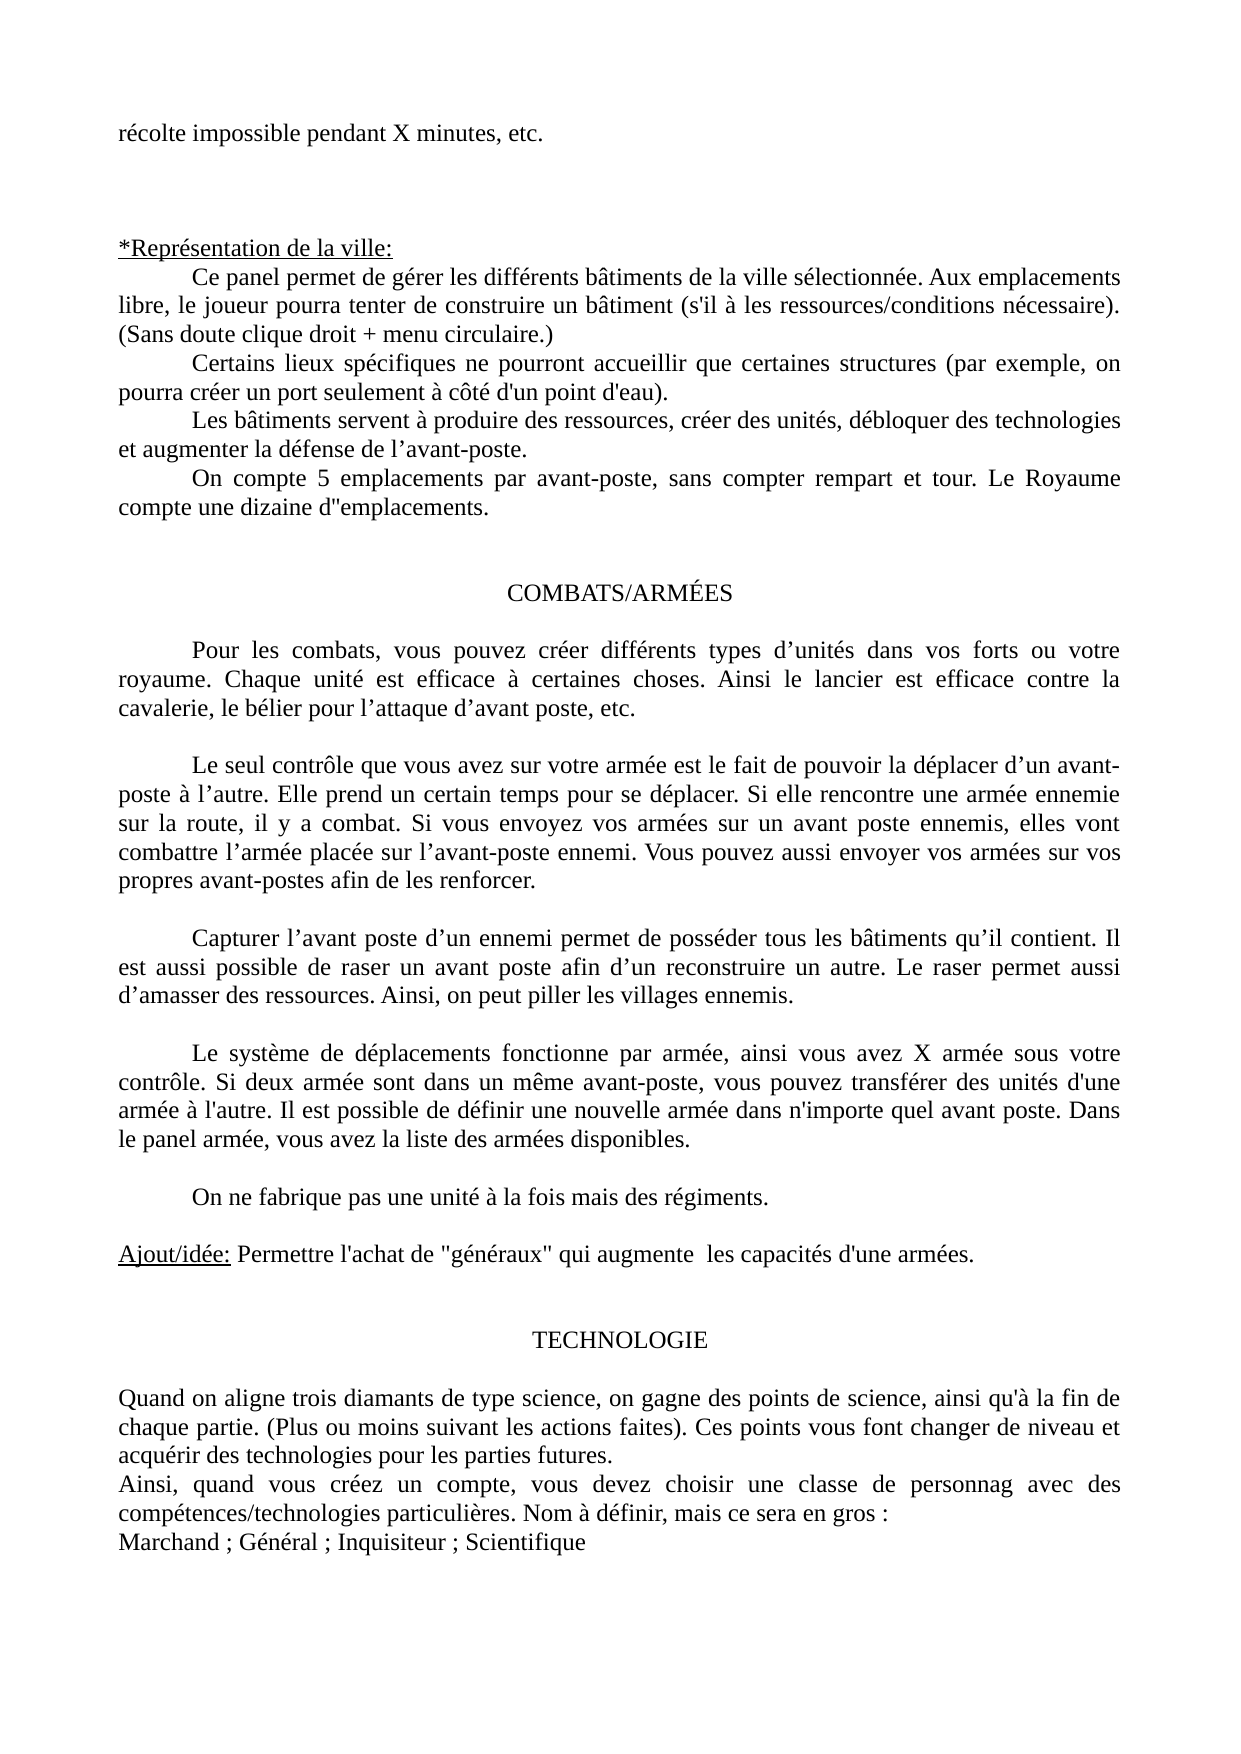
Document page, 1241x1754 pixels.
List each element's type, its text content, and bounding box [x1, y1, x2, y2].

text On compte 5 emplacements par avant-poste, sans compter rempart et tour. Le Royaume compte une dizaine d''emplacements. [118, 463, 1122, 521]
text Le seul contrôle que vous avez sur votre armée est le fait de pouvoir la déplacer d’un avant-poste à l’autre. Elle prend un certain temps pour se déplacer. Si elle rencontre une armée ennemie sur la route, il y a combat. Si vous envoyez vos armées sur un avant poste ennemis, elles vont combattre l’armée placée sur l’avant-poste ennemi. Vous pouvez aussi envoyer vos armées sur vos propres avant-postes afin de les renforcer. [118, 751, 1122, 894]
text Capturer l’avant poste d’un ennemi permet de posséder tous les bâtiments qu’il contient. Il est aussi possible de raser un avant poste afin d’un reconstruire un autre. Le raser permet aussi d’amasser des ressources. Ainsi, on peut piller les villages ennemis. [118, 923, 1122, 1009]
text Marchand ; Général ; Inquisiteur ; Scientifique [118, 1527, 1122, 1556]
text Les bâtiments servent à produire des ressources, créer des unités, débloquer des technologies et augmenter la défense de l’avant-poste. [118, 406, 1122, 463]
text TECHNOLOGIE [118, 1326, 1122, 1354]
text COMBATS/ARMÉES [118, 578, 1122, 607]
text Ainsi, quand vous créez un compte, vous devez choisir une classe de personnag avec des compétences/technologies particulières. Nom à définir, mais ce sera en gros : [118, 1469, 1122, 1527]
text Le système de déplacements fonctionne par armée, ainsi vous avez X armée sous votre contrôle. Si deux armée sont dans un même avant-poste, vous pouvez transférer des unités d'une armée à l'autre. Il est possible de définir une nouvelle armée dans n'importe quel avant poste. Dans le panel armée, vous avez la liste des armées disponibles. [118, 1038, 1122, 1153]
text Pour les combats, vous pouvez créer différents types d’unités dans vos forts ou votre royaume. Chaque unité est efficace à certaines choses. Ainsi le lancier est efficace contre la cavalerie, le bélier pour l’attaque d’avant poste, etc. [118, 636, 1122, 722]
text Quand on aligne trois diamants de type science, on gagne des points de science, ainsi qu'à la fin de chaque partie. (Plus ou moins suivant les actions faites). Ces points vous font changer de niveau et acquérir des technologies pour les parties futures. [118, 1383, 1122, 1469]
text Ajout/idée: Permettre l'achat de "généraux" qui augmente les capacités d'une armées. [118, 1239, 1122, 1268]
text récolte impossible pendant X minutes, etc. [118, 118, 1122, 147]
text On ne fabrique pas une unité à la fois mais des régiments. [118, 1182, 1122, 1211]
text Ce panel permet de gérer les différents bâtiments de la ville sélectionnée. Aux emplacements libre, le joueur pourra tenter de construire un bâtiment (s'il à les ressources/conditions nécessaire).(Sans doute clique droit + menu circulaire.) [118, 262, 1122, 348]
text Certains lieux spécifiques ne pourront accueillir que certaines structures (par exemple, on pourra créer un port seulement à côté d'un point d'eau). [118, 348, 1122, 406]
text *Représentation de la ville: [118, 233, 1122, 262]
